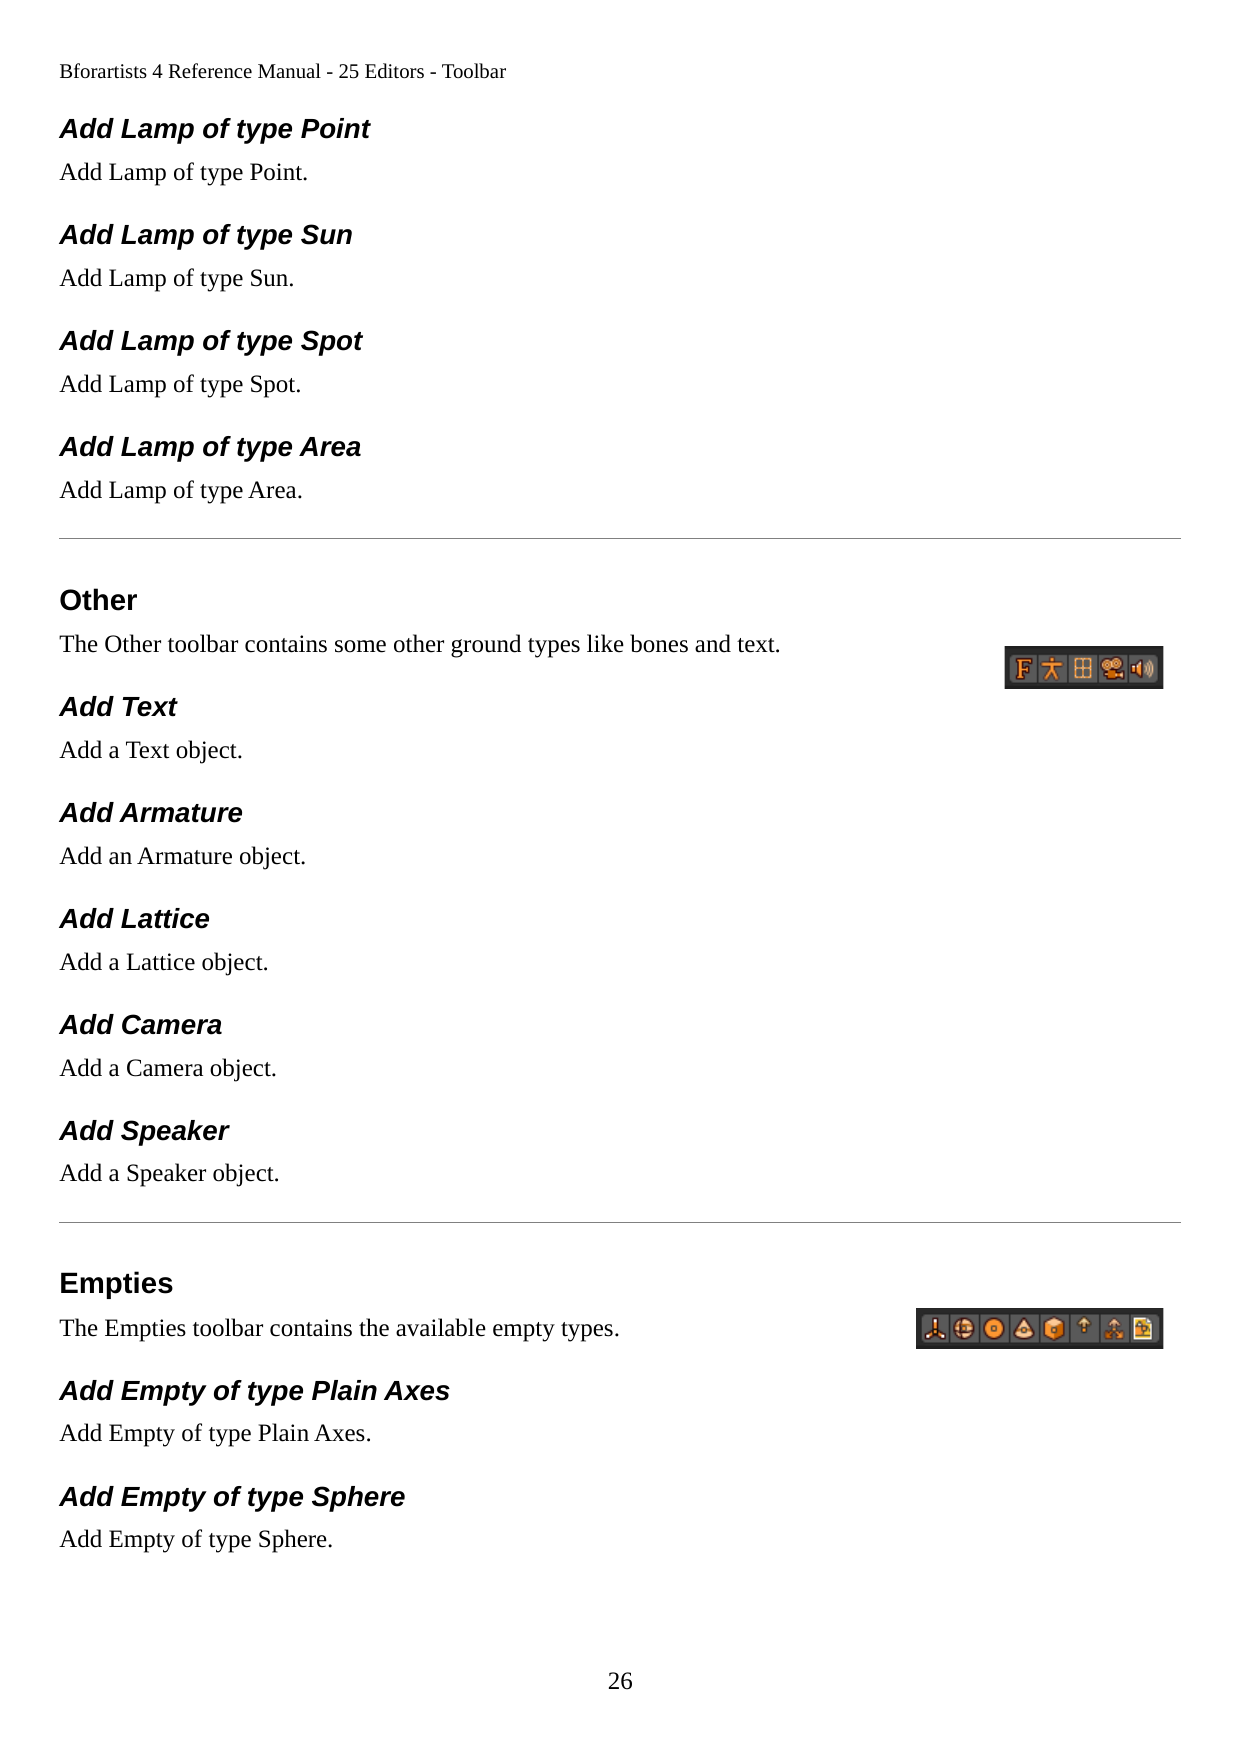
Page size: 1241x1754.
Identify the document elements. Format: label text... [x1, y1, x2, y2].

text Add Lamp of type Point. [59, 157, 1181, 186]
text Add an Armature object. [59, 841, 1181, 869]
subtitle Add Text [59, 690, 1181, 722]
subtitle Add Empty of type Sphere [59, 1480, 1181, 1512]
text Add a Text object. [59, 735, 1181, 763]
subtitle Add Lamp of type Point [59, 113, 1181, 144]
subtitle Add Armature [59, 796, 1181, 828]
text The Other toolbar contains some other ground types like bones and text. [59, 629, 1181, 658]
picture [1004, 646, 1164, 689]
text Add Lamp of type Spot. [59, 369, 1181, 398]
text Add Empty of type Sphere. [59, 1524, 1181, 1553]
text Add a Camera object. [59, 1053, 1181, 1081]
subtitle Add Lattice [59, 902, 1181, 934]
subtitle Add Lamp of type Spot [59, 324, 1181, 356]
subtitle Other [59, 583, 1181, 616]
text Add a Speaker object. [59, 1158, 1181, 1187]
picture [916, 1308, 1164, 1349]
subtitle Empties [59, 1266, 1181, 1300]
subtitle Add Speaker [59, 1114, 1181, 1146]
text Add Empty of type Plain Axes. [59, 1418, 1181, 1447]
text The Empties toolbar contains the available empty types. [59, 1313, 916, 1341]
text Add Lamp of type Area. [59, 475, 1181, 503]
subtitle Add Camera [59, 1008, 1181, 1040]
text Add Lamp of type Sun. [59, 263, 1181, 292]
subtitle Add Empty of type Plain Axes [59, 1374, 1181, 1406]
subtitle Add Lamp of type Sun [59, 218, 1181, 250]
subtitle Add Lamp of type Area [59, 430, 1181, 462]
text Add a Lattice object. [59, 947, 1181, 975]
